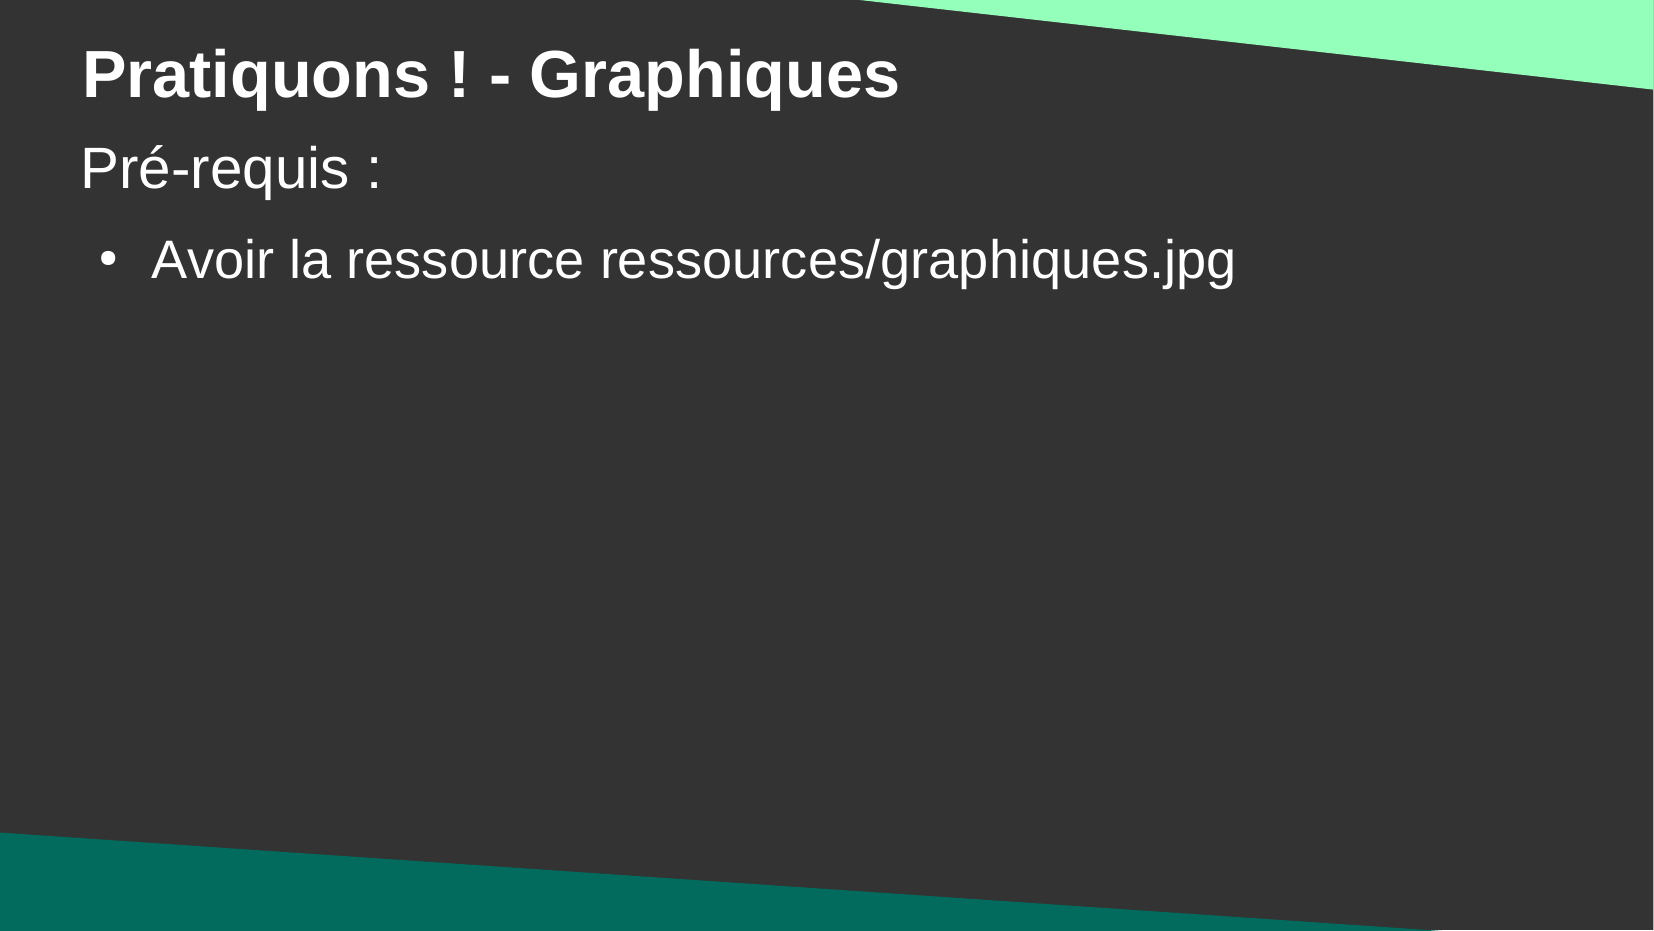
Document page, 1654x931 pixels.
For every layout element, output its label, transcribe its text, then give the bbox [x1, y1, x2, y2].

text_box [859, 0, 1654, 90]
list Pré-requis : Avoir la ressource ressources/graphiques.jpg [80, 135, 1620, 296]
title Pratiquons ! - Graphiques [82, 37, 1571, 114]
